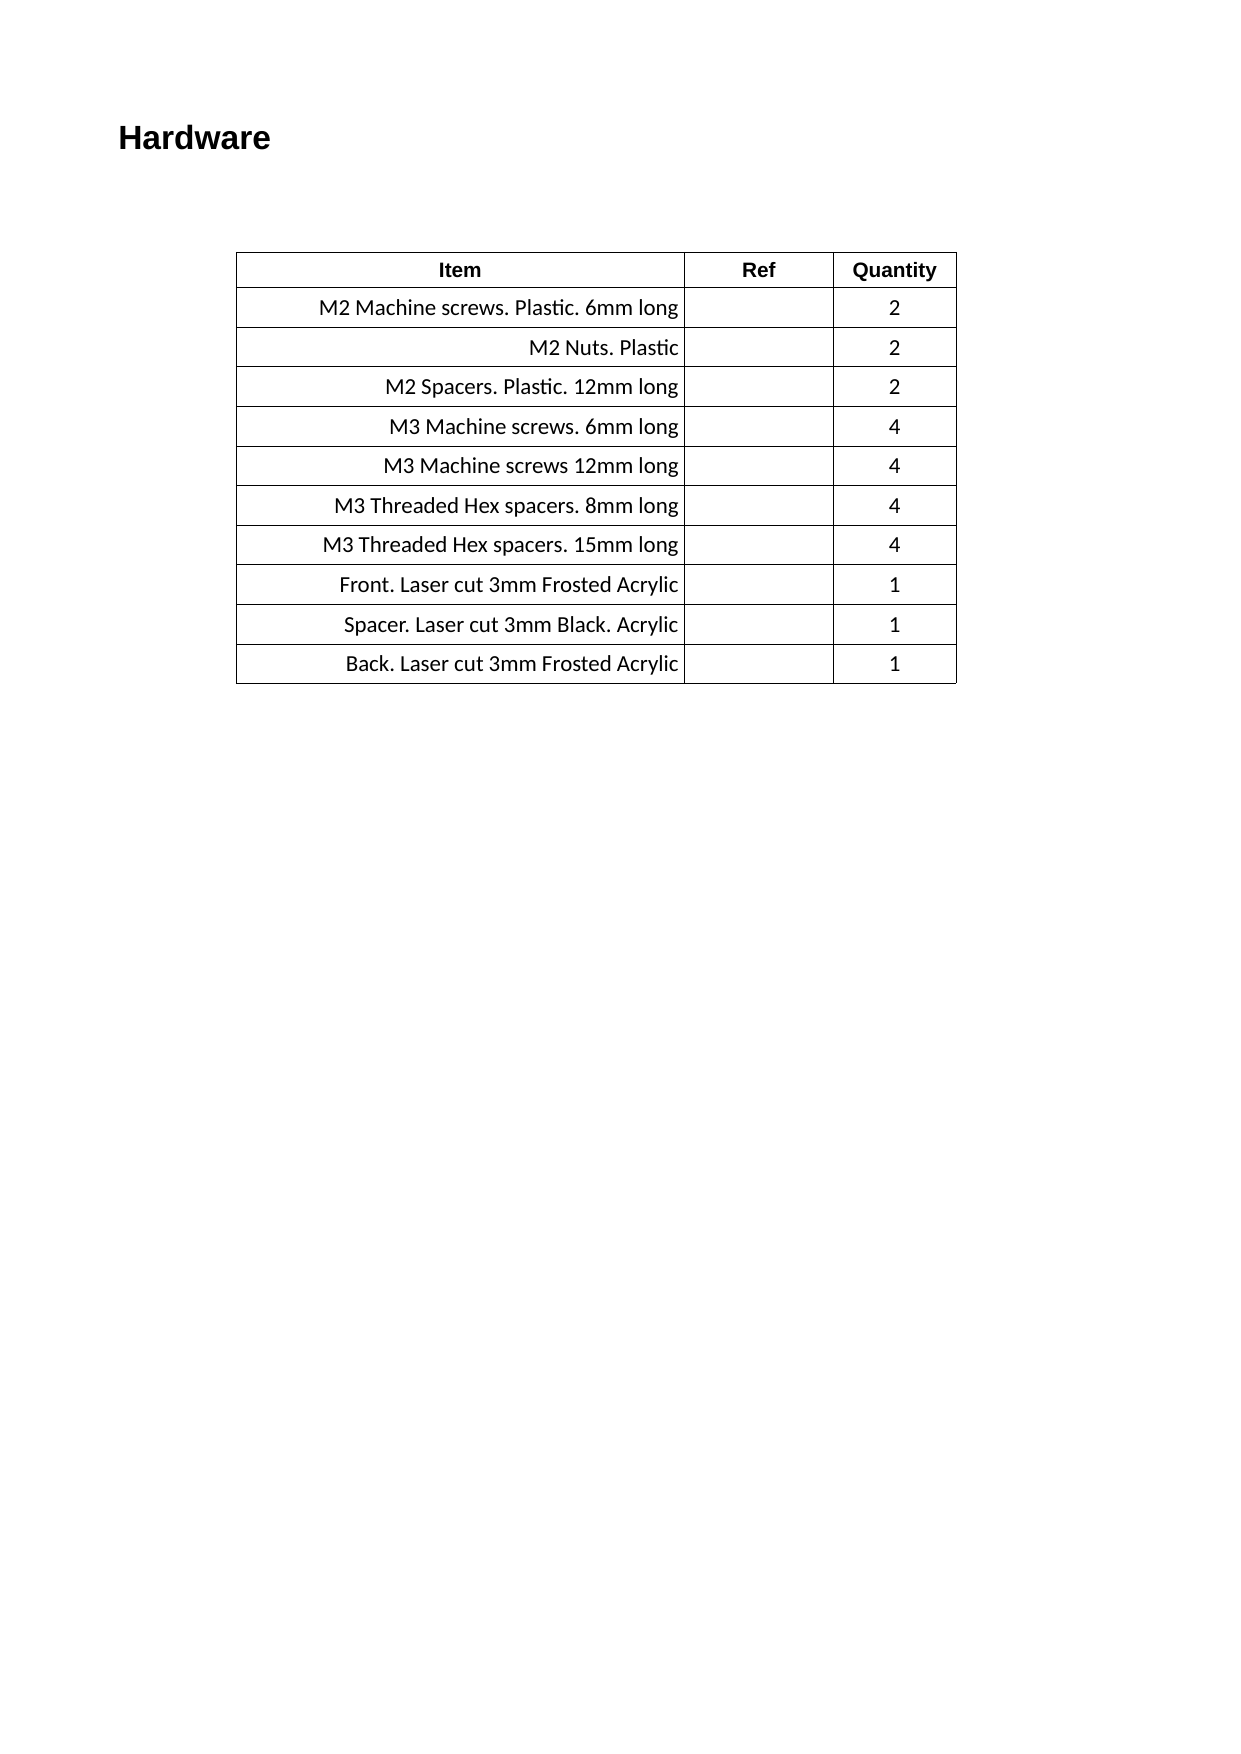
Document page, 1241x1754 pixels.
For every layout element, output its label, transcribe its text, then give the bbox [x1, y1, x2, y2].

table_header Ref [685, 253, 833, 287]
table_cell [685, 645, 833, 683]
table_cell M2 Nuts. Plastic [237, 328, 684, 366]
table_cell M2 Machine screws. Plastic. 6mm long [237, 288, 684, 327]
table_cell Front. Laser cut 3mm Frosted Acrylic [237, 565, 684, 604]
table_cell 2 [834, 367, 956, 406]
table_cell [685, 288, 833, 327]
table_cell [685, 367, 833, 406]
table_cell [685, 328, 833, 366]
table_cell [685, 407, 833, 446]
table_cell M2 Spacers. Plastic. 12mm long [237, 367, 684, 406]
table_header Quantity [834, 253, 956, 287]
table_cell [685, 447, 833, 485]
table_cell 4 [834, 486, 956, 525]
table_cell 1 [834, 565, 956, 604]
table_cell 4 [834, 407, 956, 446]
table_cell [685, 605, 833, 643]
table_cell 4 [834, 447, 956, 485]
table_cell 4 [834, 526, 956, 564]
table_header Item [237, 253, 684, 287]
table_cell M3 Machine screws 12mm long [237, 447, 684, 485]
table_cell Back. Laser cut 3mm Frosted Acrylic [237, 645, 684, 683]
table_cell [685, 486, 833, 525]
table_cell [685, 565, 833, 604]
table_cell 1 [834, 605, 956, 643]
table_cell M3 Threaded Hex spacers. 15mm long [237, 526, 684, 564]
table_cell [685, 526, 833, 564]
table_cell 1 [834, 645, 956, 683]
table_cell 2 [834, 328, 956, 366]
subtitle Hardware [118, 118, 1122, 157]
table_cell M3 Machine screws. 6mm long [237, 407, 684, 446]
table_cell M3 Threaded Hex spacers. 8mm long [237, 486, 684, 525]
table_cell Spacer. Laser cut 3mm Black. Acrylic [237, 605, 684, 643]
table_cell 2 [834, 288, 956, 327]
